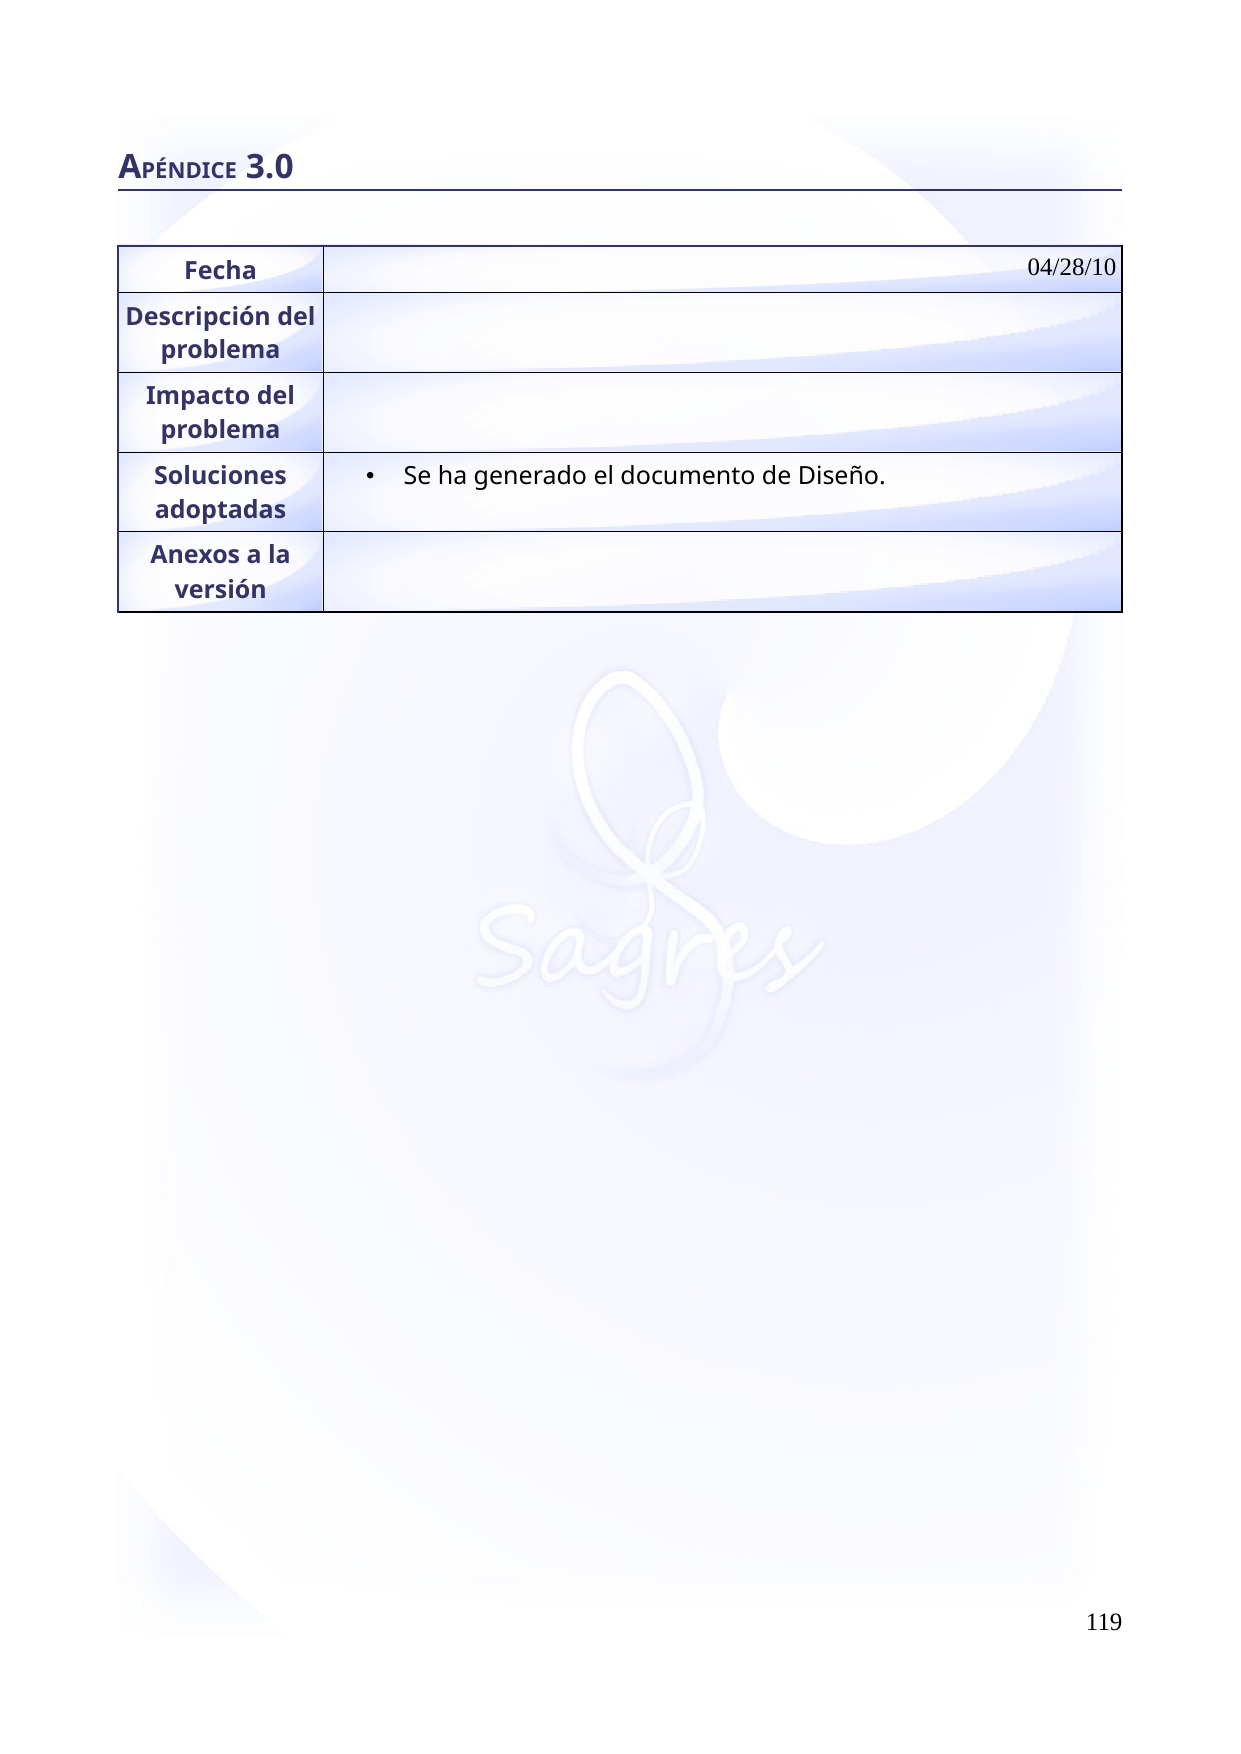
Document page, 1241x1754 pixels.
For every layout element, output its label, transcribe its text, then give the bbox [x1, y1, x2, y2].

table_header Fecha [119, 247, 323, 292]
table_cell Impacto del problema [119, 373, 323, 452]
picture [118, 613, 1122, 1636]
table_cell [324, 373, 1121, 452]
table_cell [324, 293, 1121, 372]
table_header 28/04/10 [324, 247, 1121, 292]
picture [118, 118, 1122, 143]
table_cell Anexos a la versión [119, 532, 323, 611]
picture [118, 191, 1122, 245]
subtitle Apéndice 3.0 [118, 143, 1122, 189]
table_cell [324, 532, 1121, 611]
table_cell Se ha generado el documento de Diseño. [324, 453, 1121, 531]
table_cell Descripción del problema [119, 293, 323, 372]
table_cell Soluciones adoptadas [119, 453, 323, 531]
